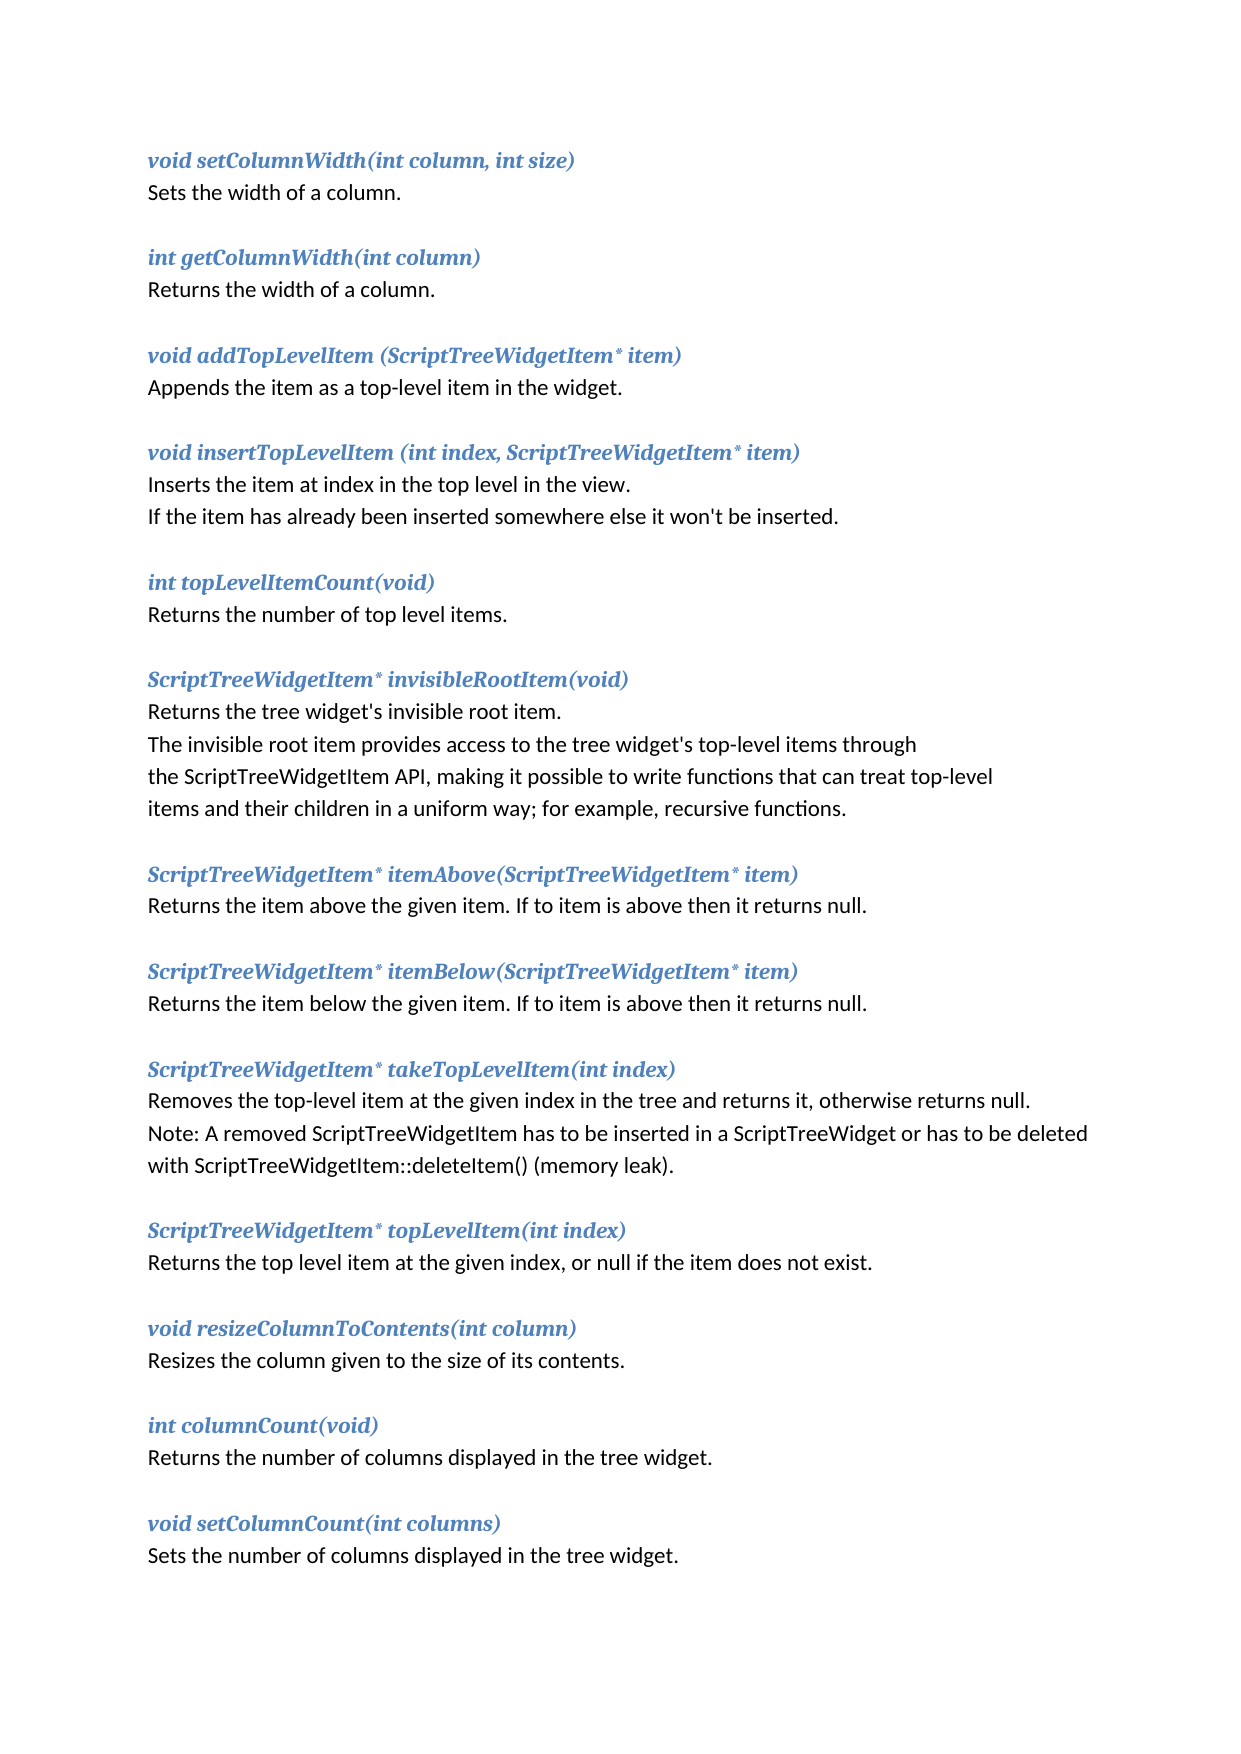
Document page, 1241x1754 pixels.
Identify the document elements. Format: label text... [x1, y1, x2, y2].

text items and their children in a uniform way; for example, recursive functions. [148, 794, 1093, 822]
text Appends the item as a top-level item in the widget. [148, 373, 1093, 401]
subtitle ScriptTreeWidgetItem* itemBelow(ScriptTreeWidgetItem* item) [148, 959, 1093, 985]
text Sets the number of columns displayed in the tree widget. [148, 1541, 1093, 1569]
subtitle void addTopLevelItem (ScriptTreeWidgetItem* item) [148, 343, 1093, 369]
subtitle int topLevelItemCount(void) [148, 570, 1093, 596]
subtitle int getColumnWidth(int column) [148, 245, 1093, 271]
text Returns the number of top level items. [148, 600, 1093, 628]
subtitle void setColumnWidth(int column, int size) [148, 148, 1093, 174]
text Returns the top level item at the given index, or null if the item does not exist. [148, 1248, 1093, 1276]
text Note: A removed ScriptTreeWidgetItem has to be inserted in a ScriptTreeWidget or has to be deleted with ScriptTreeWidgetItem::deleteItem() (memory leak). [148, 1119, 1093, 1179]
subtitle ScriptTreeWidgetItem* topLevelItem(int index) [148, 1218, 1093, 1244]
text Inserts the item at index in the top level in the view. [148, 470, 1093, 498]
text Sets the width of a column. [148, 178, 1093, 206]
text Removes the top-level item at the given index in the tree and returns it, otherwise returns null. [148, 1087, 1093, 1114]
text Resizes the column given to the size of its contents. [148, 1346, 1093, 1374]
subtitle int columnCount(void) [148, 1413, 1093, 1439]
text Returns the item below the given item. If to item is above then it returns null. [148, 989, 1093, 1017]
text Returns the number of columns displayed in the tree widget. [148, 1443, 1093, 1471]
text Returns the tree widget's invisible root item. [148, 697, 1093, 726]
text Returns the item above the given item. If to item is above then it returns null. [148, 892, 1093, 919]
subtitle void setColumnCount(int columns) [148, 1511, 1093, 1537]
subtitle void resizeColumnToContents(int column) [148, 1316, 1093, 1342]
text If the item has already been inserted somewhere else it won't be inserted. [148, 502, 1093, 531]
text Returns the width of a column. [148, 275, 1093, 303]
text The invisible root item provides access to the tree widget's top-level items through [148, 730, 1093, 758]
subtitle ScriptTreeWidgetItem* itemAbove(ScriptTreeWidgetItem* item) [148, 861, 1093, 888]
text the ScriptTreeWidgetItem API, making it possible to write functions that can treat top-level [148, 762, 1093, 790]
subtitle ScriptTreeWidgetItem* invisibleRootItem(void) [148, 667, 1093, 694]
subtitle void insertTopLevelItem (int index, ScriptTreeWidgetItem* item) [148, 440, 1093, 466]
subtitle ScriptTreeWidgetItem* takeTopLevelItem(int index) [148, 1056, 1093, 1083]
